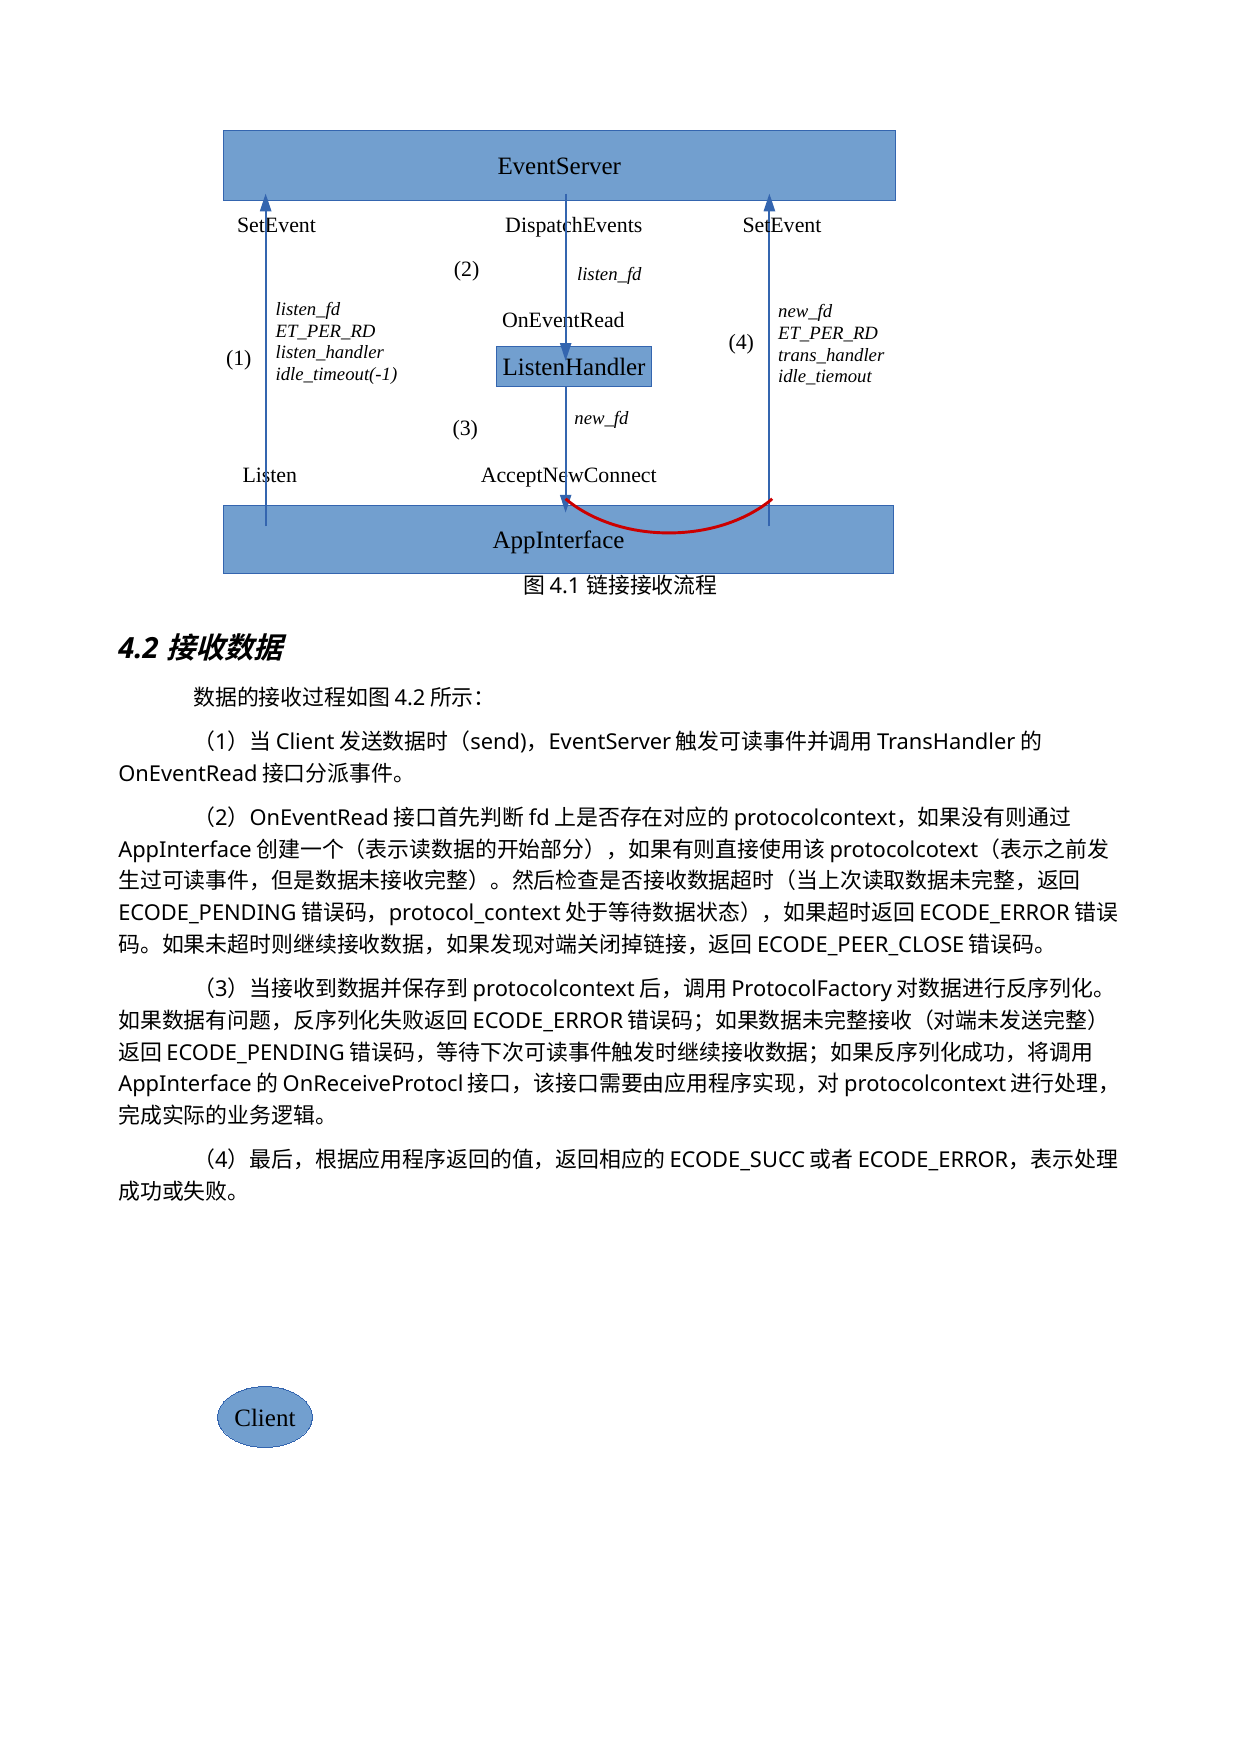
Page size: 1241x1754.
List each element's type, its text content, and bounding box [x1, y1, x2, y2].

text （4）最后，根据应用程序返回的值，返回相应的ECODE_SUCC或者ECODE_ERROR，表示处理成功或失败。 [118, 1142, 1122, 1206]
text （3）当接收到数据并保存到protocolcontext后，调用ProtocolFactory对数据进行反序列化。如果数据有问题，反序列化失败返回ECODE_ERROR错误码；如果数据未完整接收（对端未发送完整）返回ECODE_PENDING错误码，等待下次可读事件触发时继续接收数据；如果反序列化成功，将调用AppInterface的OnReceiveProtocl接口，该接口需要由应用程序实现，对protocolcontext进行处理，完成实际的业务逻辑。 [118, 971, 1122, 1130]
text （1）当Client发送数据时（send)，EventServer触发可读事件并调用TransHandler的OnEventRead接口分派事件。 [118, 724, 1122, 787]
text 数据的接收过程如图4.2所示： [118, 679, 1122, 711]
text 图4.1 链接接收流程 [118, 568, 1122, 599]
text （2）OnEventRead接口首先判断fd上是否存在对应的protocolcontext，如果没有则通过AppInterface创建一个（表示读数据的开始部分），如果有则直接使用该protocolcotext（表示之前发生过可读事件，但是数据未接收完整）。然后检查是否接收数据超时（当上次读取数据未完整，返回ECODE_PENDING错误码，protocol_context处于等待数据状态），如果超时返回ECODE_ERROR错误码。如果未超时则继续接收数据，如果发现对端关闭掉链接，返回ECODE_PEER_CLOSE错误码。 [118, 800, 1122, 958]
subtitle 4.2 接收数据 [118, 624, 1122, 667]
